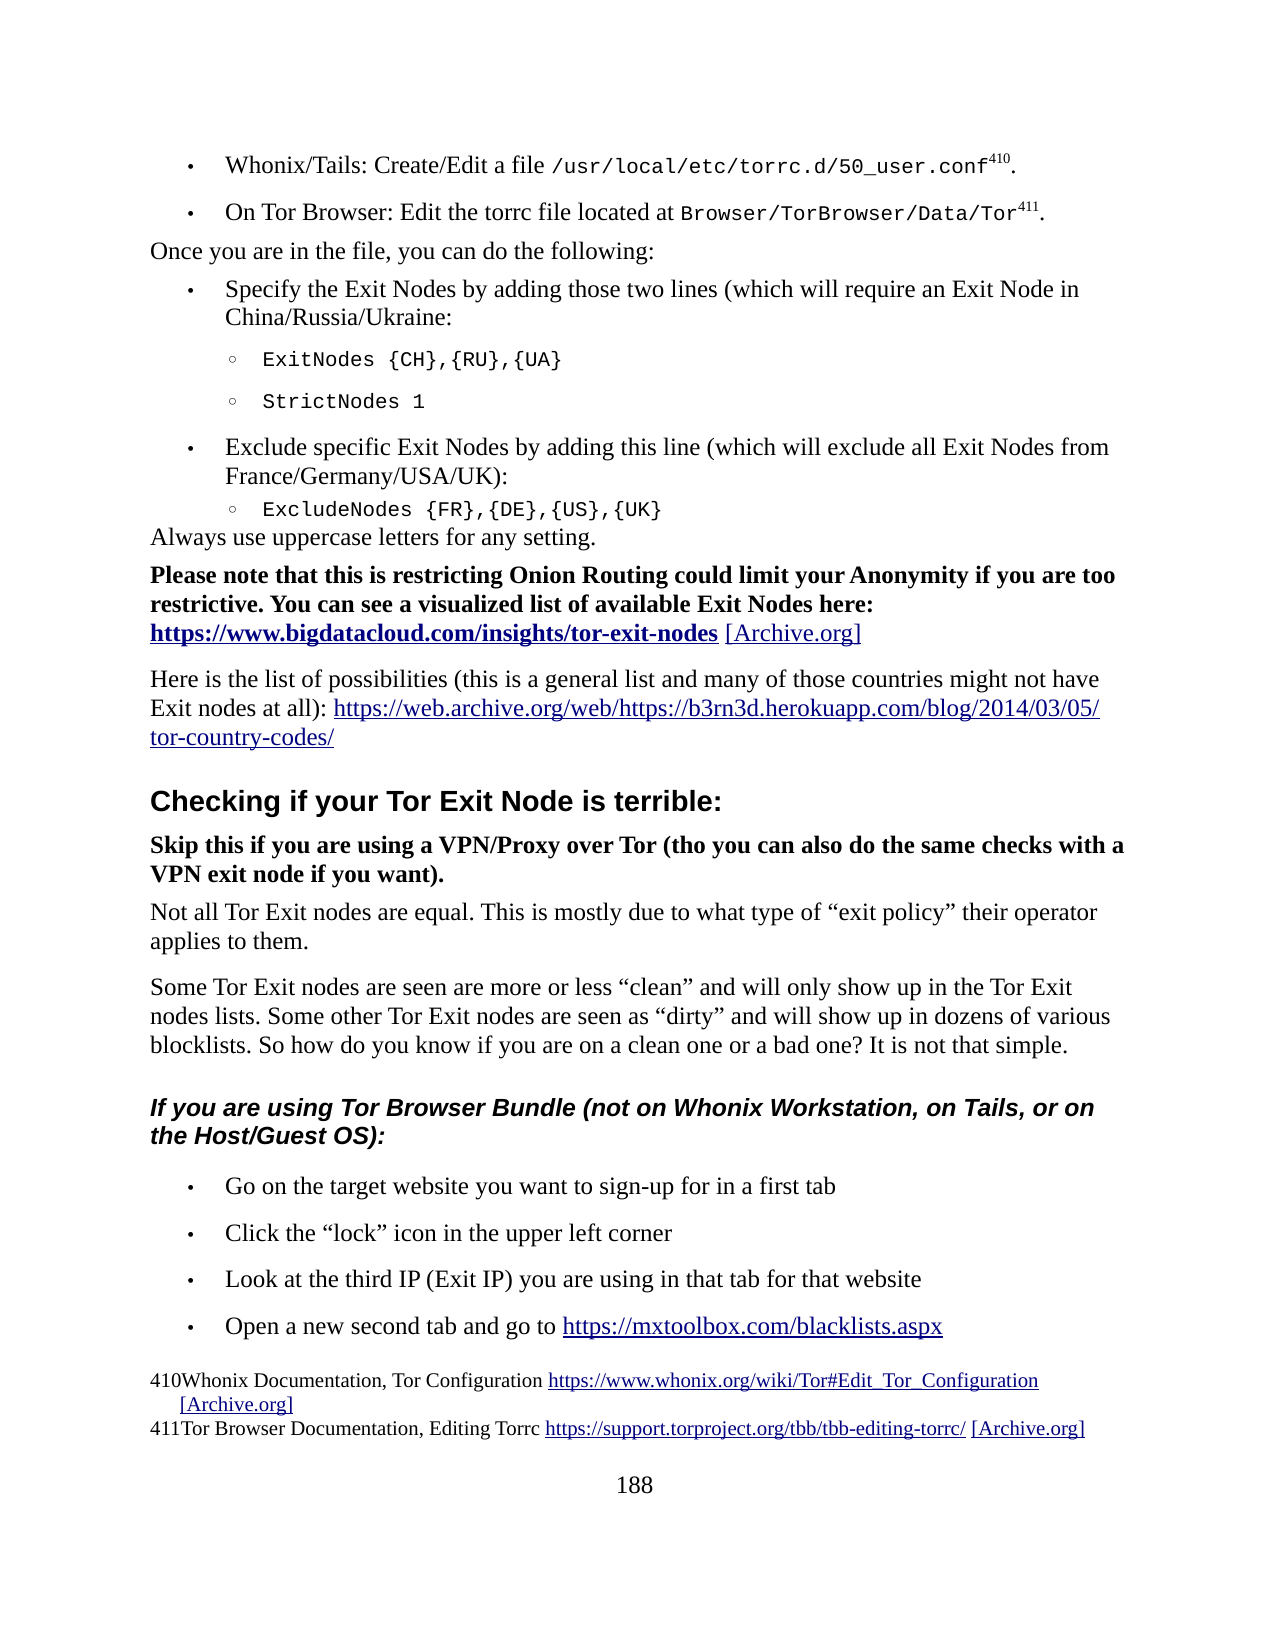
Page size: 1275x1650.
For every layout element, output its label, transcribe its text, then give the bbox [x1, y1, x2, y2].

list On Tor Browser: Edit the torrc file located at Browser/TorBrowser/Data/Tor. [187, 197, 1125, 227]
list Go on the target website you want to sign-up for in a first tab [187, 1171, 1125, 1200]
list ExitNodes {CH},{RU},{UA} [225, 349, 1125, 373]
text Not all Tor Exit nodes are equal. This is mostly due to what type of “exit policy” their operator applies to them. [150, 897, 1125, 954]
list StrictNodes 1 [225, 391, 1125, 414]
text Some Tor Exit nodes are seen are more or less “clean” and will only show up in the Tor Exit nodes lists. Some other Tor Exit nodes are seen as “dirty” and will show up in dozens of various blocklists. So how do you know if you are on a clean one or a bad one? It is not that simple. [150, 972, 1125, 1059]
text Skip this if you are using a VPN/Proxy over Tor (tho you can also do the same checks with a VPN exit node if you want). [150, 831, 1125, 888]
text Please note that this is restricting Onion Routing could limit your Anonymity if you are too restrictive. You can see a visualized list of available Exit Nodes here: https://www.bigdatacloud.com/insights/tor-exit-nodes [Archive.org] [150, 560, 1125, 646]
list Click the “lock” icon in the upper left corner [187, 1218, 1125, 1247]
list Look at the third IP (Exit IP) you are using in that tab for that website [187, 1264, 1125, 1293]
list ExcludeNodes {FR},{DE},{US},{UK} [225, 499, 1125, 522]
text Here is the list of possibilities (this is a general list and many of those countries might not have Exit nodes at all): https://web.archive.org/web/https://b3rn3d.herokuapp.com/blog/2014/03/05/tor-country-codes/ [150, 664, 1125, 751]
text Always use uppercase letters for any setting. [150, 522, 1125, 551]
list Whonix/Tails: Create/Edit a file /usr/local/etc/torrc.d/50_user.conf. [187, 150, 1125, 179]
list Whonix Documentation, Tor Configuration https://www.whonix.org/wiki/Tor#Edit_Tor_Configuration [Archive.org] [150, 1368, 1125, 1416]
list Exclude specific Exit Nodes by adding this line (which will exclude all Exit Nodes from France/Germany/USA/UK): [187, 432, 1125, 490]
list Tor Browser Documentation, Editing Torrc https://support.torproject.org/tbb/tbb-editing-torrc/ [Archive.org] [150, 1416, 1125, 1440]
subtitle If you are using Tor Browser Bundle (not on Whonix Workstation, on Tails, or on the Host/Guest OS): [150, 1093, 1125, 1150]
list Specify the Exit Nodes by adding those two lines (which will require an Exit Node in China/Russia/Ukraine: [187, 274, 1125, 331]
list Open a new second tab and go to https://mxtoolbox.com/blacklists.aspx [187, 1311, 1125, 1340]
subtitle Checking if your Tor Exit Node is terrible: [150, 784, 1125, 818]
text Once you are in the file, you can do the following: [150, 236, 1125, 265]
